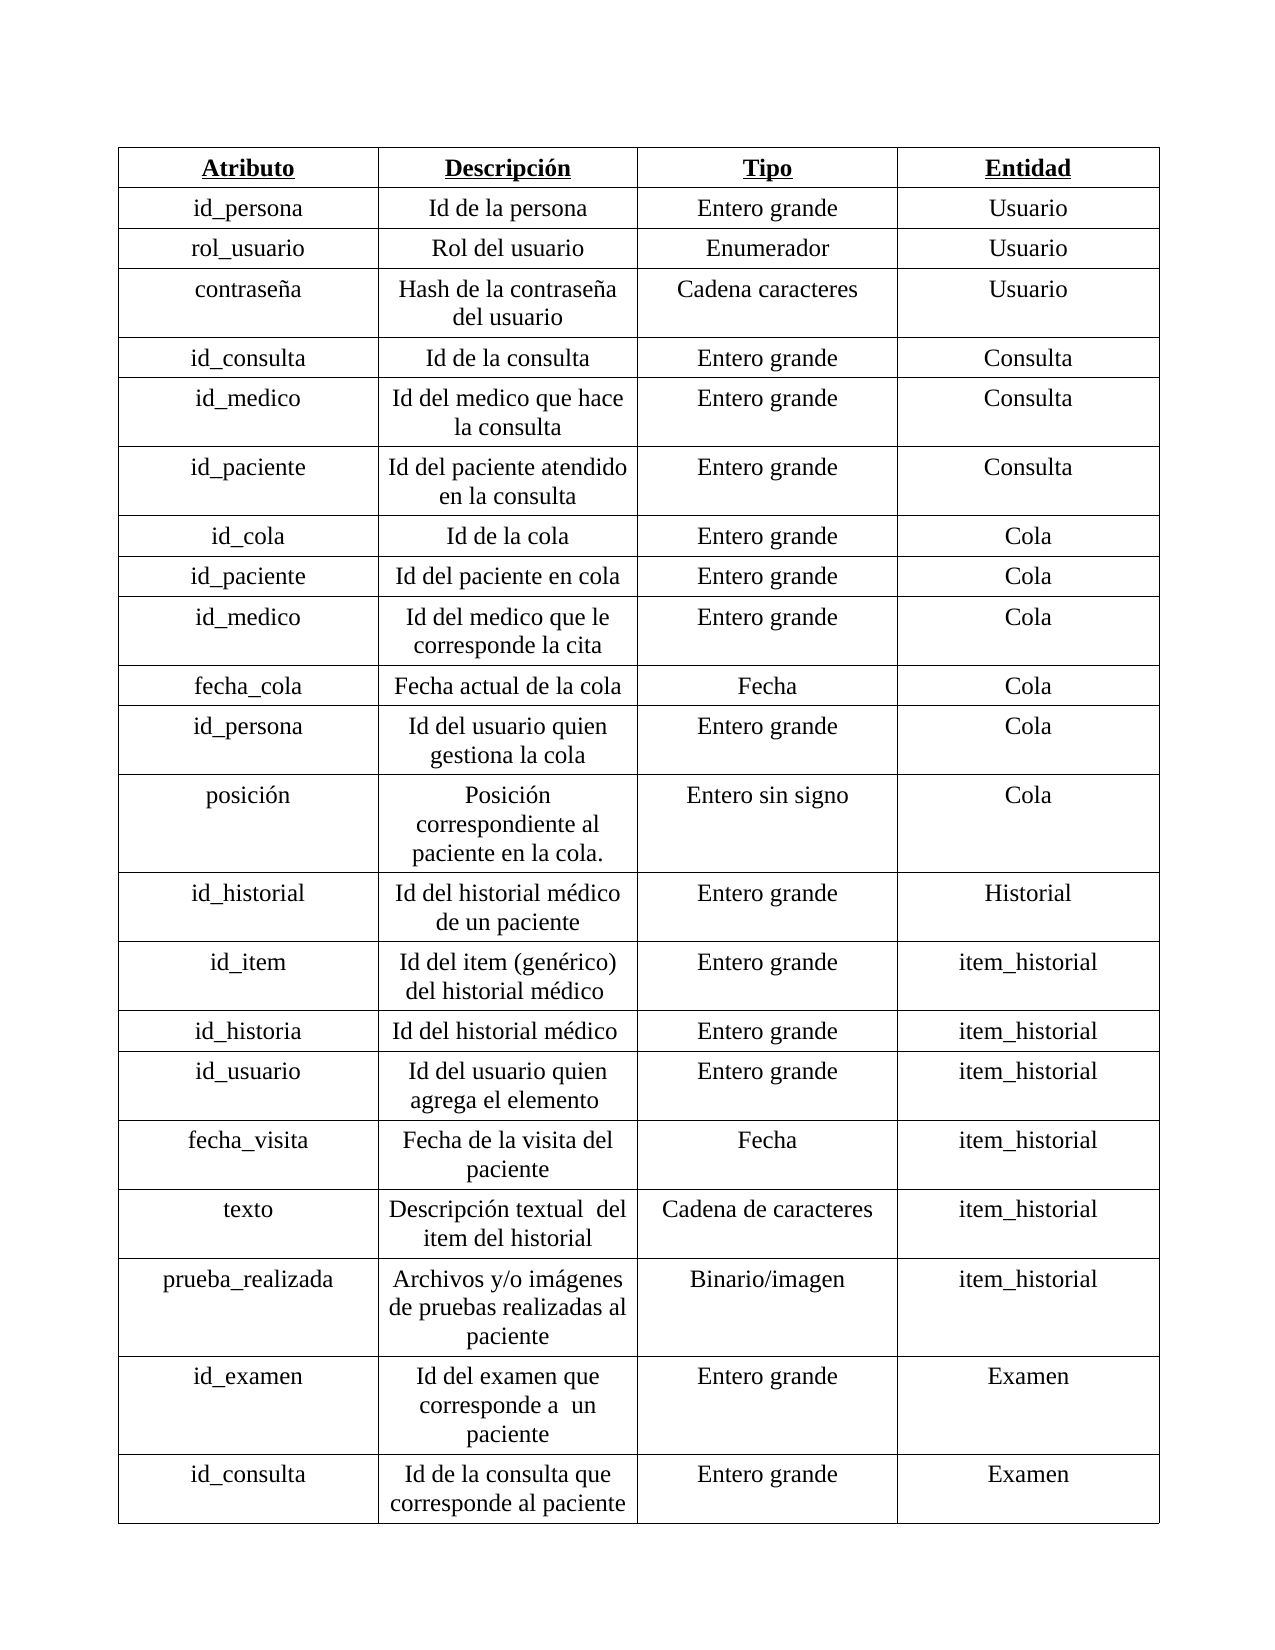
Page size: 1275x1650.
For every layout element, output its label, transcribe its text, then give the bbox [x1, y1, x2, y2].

table_cell item_historial [898, 1259, 1159, 1356]
table_cell Fecha [638, 1121, 897, 1189]
table_cell Historial [898, 873, 1159, 941]
table_cell id_paciente [119, 557, 378, 596]
table_header Atributo [119, 148, 378, 187]
table_cell posición [119, 775, 378, 872]
table_cell rol_usuario [119, 229, 378, 268]
table_cell id_examen [119, 1357, 378, 1453]
table_cell Entero grande [638, 873, 897, 941]
table_cell Cola [898, 775, 1159, 872]
table_cell Examen [898, 1455, 1159, 1522]
table_cell Fecha actual de la cola [379, 666, 637, 705]
table_cell Rol del usuario [379, 229, 637, 268]
table_cell Entero grande [638, 188, 897, 227]
table_cell Cola [898, 597, 1159, 665]
table_cell prueba_realizada [119, 1259, 378, 1356]
table_cell id_consulta [119, 338, 378, 377]
table_cell Id del examen que corresponde a un paciente [379, 1357, 637, 1453]
table_cell contraseña [119, 269, 378, 337]
table_cell Cola [898, 666, 1159, 705]
table_cell fecha_visita [119, 1121, 378, 1189]
table_cell Usuario [898, 188, 1159, 227]
table_cell Cola [898, 706, 1159, 774]
table_cell Examen [898, 1357, 1159, 1453]
table_cell Posición correspondiente al paciente en la cola. [379, 775, 637, 872]
table_cell Id de la cola [379, 516, 637, 556]
table_cell id_cola [119, 516, 378, 556]
table_cell item_historial [898, 1011, 1159, 1051]
table_cell Entero grande [638, 597, 897, 665]
table_cell id_paciente [119, 447, 378, 515]
table_cell Id de la persona [379, 188, 637, 227]
table_cell id_item [119, 942, 378, 1010]
table_cell item_historial [898, 1121, 1159, 1189]
table_cell Entero grande [638, 942, 897, 1010]
table_cell item_historial [898, 1190, 1159, 1258]
table_header Entidad [898, 148, 1159, 187]
table_cell Consulta [898, 378, 1159, 446]
table_cell id_persona [119, 706, 378, 774]
table_cell id_persona [119, 188, 378, 227]
table_cell Hash de la contraseña del usuario [379, 269, 637, 337]
table_cell Entero grande [638, 338, 897, 377]
table_cell item_historial [898, 942, 1159, 1010]
table_cell id_medico [119, 597, 378, 665]
table_cell Entero grande [638, 1052, 897, 1120]
table_header Descripción [379, 148, 637, 187]
table_cell Entero grande [638, 378, 897, 446]
table_cell id_consulta [119, 1455, 378, 1522]
table_header Tipo [638, 148, 897, 187]
table_cell Consulta [898, 447, 1159, 515]
table_cell Cola [898, 557, 1159, 596]
table_cell Id del paciente en cola [379, 557, 637, 596]
table_cell Entero grande [638, 516, 897, 556]
table_cell Id del usuario quien agrega el elemento [379, 1052, 637, 1120]
table_cell Fecha de la visita del paciente [379, 1121, 637, 1189]
table_cell id_medico [119, 378, 378, 446]
table_cell id_usuario [119, 1052, 378, 1120]
table_cell fecha_cola [119, 666, 378, 705]
table_cell Id del historial médico [379, 1011, 637, 1051]
table_cell id_historia [119, 1011, 378, 1051]
table_cell Id de la consulta que corresponde al paciente [379, 1455, 637, 1522]
table_cell Entero sin signo [638, 775, 897, 872]
table_cell Cola [898, 516, 1159, 556]
table_cell Entero grande [638, 447, 897, 515]
table_cell Entero grande [638, 557, 897, 596]
table_cell Id del medico que le corresponde la cita [379, 597, 637, 665]
table_cell Descripción textual del item del historial [379, 1190, 637, 1258]
table_cell Id del historial médico de un paciente [379, 873, 637, 941]
table_cell Id del usuario quien gestiona la cola [379, 706, 637, 774]
table_cell Binario/imagen [638, 1259, 897, 1356]
table_cell id_historial [119, 873, 378, 941]
table_cell texto [119, 1190, 378, 1258]
table_cell Usuario [898, 229, 1159, 268]
table_cell Id del item (genérico) del historial médico [379, 942, 637, 1010]
table_cell Consulta [898, 338, 1159, 377]
table_cell Id del medico que hace la consulta [379, 378, 637, 446]
table_cell Usuario [898, 269, 1159, 337]
table_cell Entero grande [638, 706, 897, 774]
table_cell item_historial [898, 1052, 1159, 1120]
table_cell Cadena de caracteres [638, 1190, 897, 1258]
table_cell Entero grande [638, 1357, 897, 1453]
table_cell Id de la consulta [379, 338, 637, 377]
table_cell Fecha [638, 666, 897, 705]
table_cell Enumerador [638, 229, 897, 268]
table_cell Id del paciente atendido en la consulta [379, 447, 637, 515]
table_cell Archivos y/o imágenes de pruebas realizadas al paciente [379, 1259, 637, 1356]
table_cell Entero grande [638, 1455, 897, 1522]
table_cell Cadena caracteres [638, 269, 897, 337]
table_cell Entero grande [638, 1011, 897, 1051]
